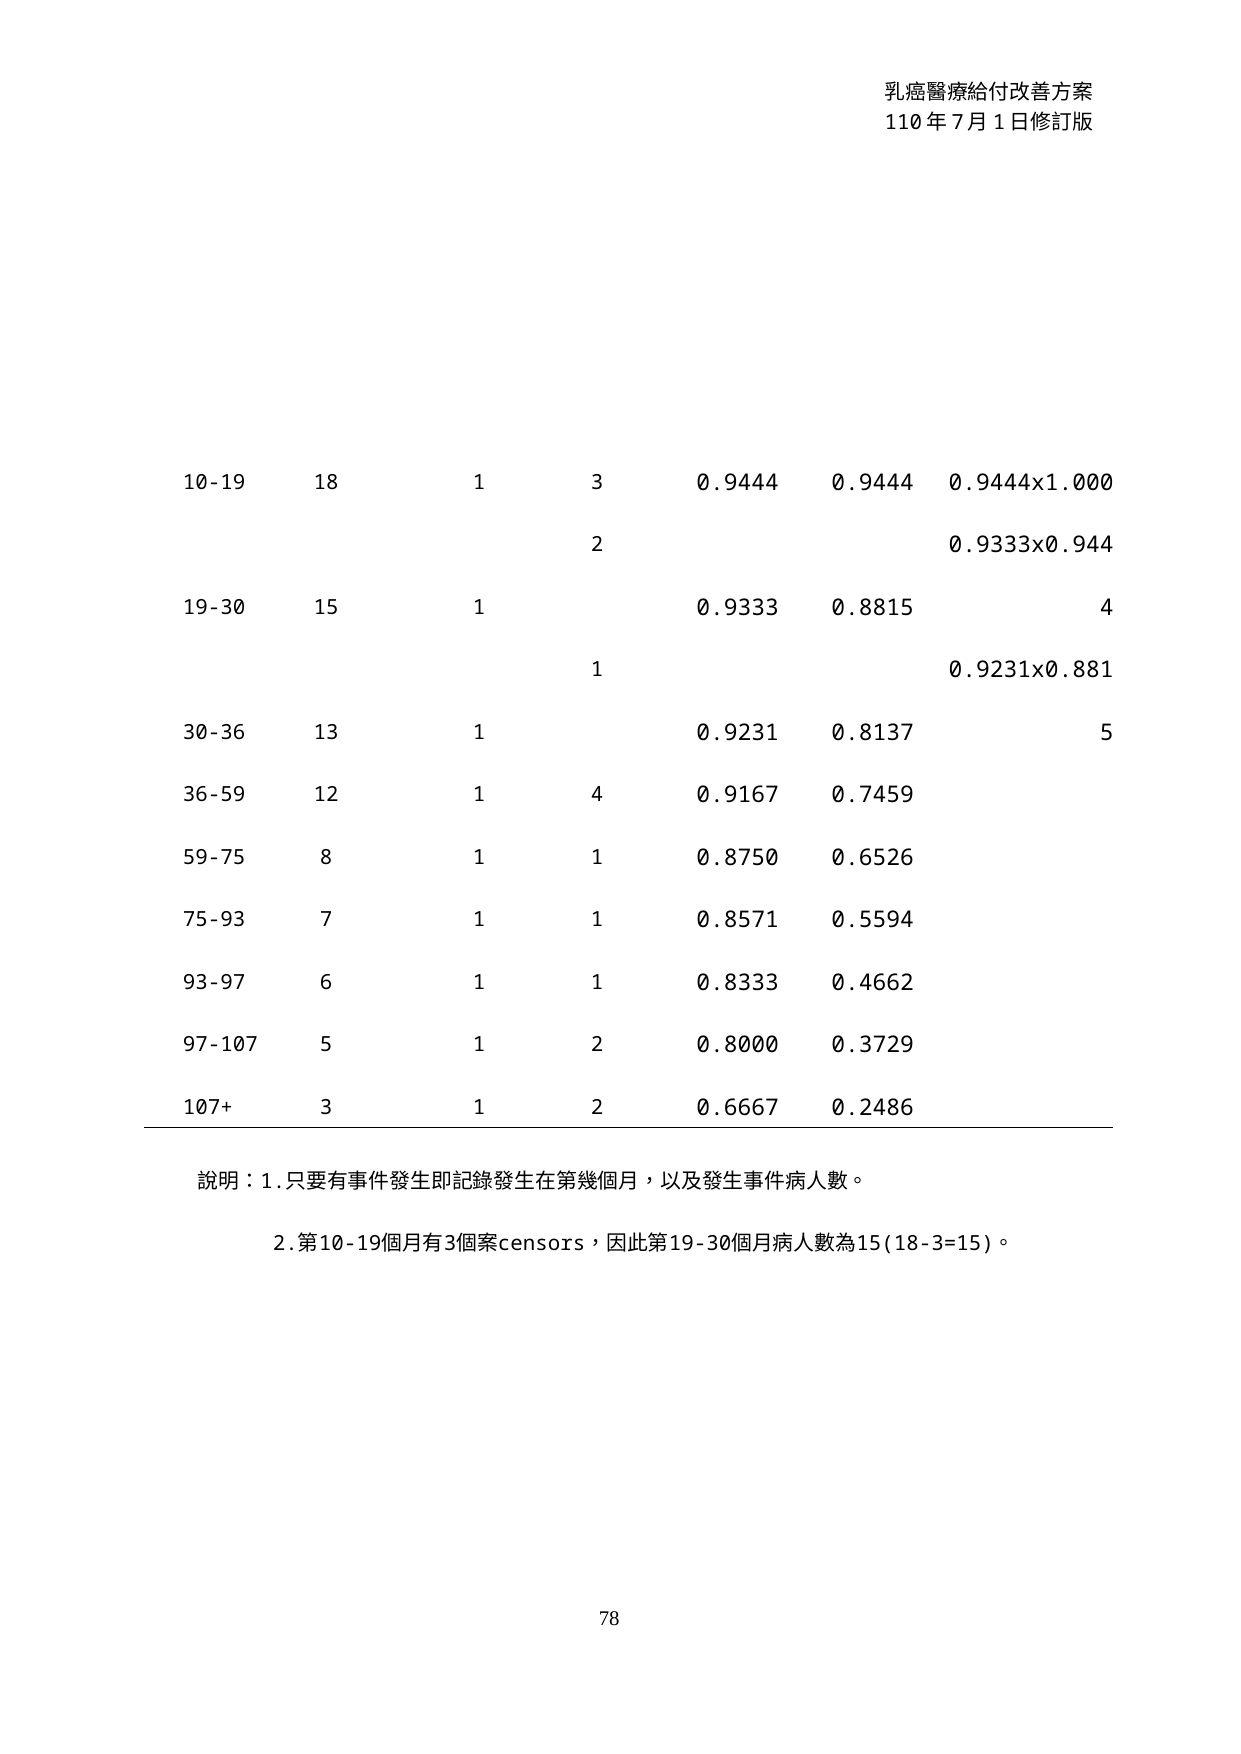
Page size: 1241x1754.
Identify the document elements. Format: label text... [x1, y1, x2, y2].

table_cell 1 [523, 815, 657, 877]
text 2.第10-19個月有3個案censors，因此第19-30個月病人數為15(18-3=15)。 [148, 1200, 1092, 1262]
table_cell 0.2486 [804, 1065, 927, 1127]
table_cell 0.8750 [657, 815, 804, 877]
table_cell 18 [267, 440, 372, 502]
table_cell 6 [267, 940, 372, 1002]
table_cell 0.9444 [657, 440, 804, 502]
table_cell 2 [523, 1002, 657, 1064]
table_cell 7 [267, 877, 372, 939]
table_cell 0.6667 [657, 1065, 804, 1127]
table_cell 0.9333x0.9444 [927, 502, 1113, 627]
table_cell [927, 752, 1113, 814]
table_cell 1 [372, 502, 523, 627]
table_cell 10-19 [144, 440, 267, 502]
table_cell 0.9231 [657, 627, 804, 752]
table_cell 2 [523, 1065, 657, 1127]
table_cell 0.6526 [804, 815, 927, 877]
table_cell 0.8815 [804, 502, 927, 627]
table_cell 0.8000 [657, 1002, 804, 1064]
table_cell 1 [523, 877, 657, 939]
table_cell 93-97 [144, 940, 267, 1002]
table_cell 1 [372, 877, 523, 939]
table_cell 0.7459 [804, 752, 927, 814]
table_cell [927, 815, 1113, 877]
table_cell 3 [523, 440, 657, 502]
table_cell 1 [372, 940, 523, 1002]
table_cell 0.9167 [657, 752, 804, 814]
table_cell 1 [372, 1002, 523, 1064]
table_cell 1 [523, 940, 657, 1002]
table_cell 0.4662 [804, 940, 927, 1002]
table_cell 1 [372, 752, 523, 814]
table_cell [927, 1002, 1113, 1064]
table_cell 0.5594 [804, 877, 927, 939]
table_cell 0.9444x1.000 [927, 440, 1113, 502]
table_cell 75-93 [144, 877, 267, 939]
table_cell 30-36 [144, 627, 267, 752]
table_cell 19-30 [144, 502, 267, 627]
table_cell [927, 877, 1113, 939]
table_cell 0.9231x0.8815 [927, 627, 1113, 752]
text 說明：1.只要有事件發生即記錄發生在第幾個月，以及發生事件病人數。 [198, 1137, 1092, 1200]
table_cell [927, 940, 1113, 1002]
table_cell 0.9333 [657, 502, 804, 627]
table_cell 0.8333 [657, 940, 804, 1002]
table_cell 1 [372, 627, 523, 752]
table_cell 1 [523, 627, 657, 752]
table_cell 0.8137 [804, 627, 927, 752]
table_cell 4 [523, 752, 657, 814]
table_cell 0.9444 [804, 440, 927, 502]
table_cell 12 [267, 752, 372, 814]
table_cell [927, 1065, 1113, 1127]
table_cell 1 [372, 1065, 523, 1127]
table_cell 8 [267, 815, 372, 877]
table_cell 0.8571 [657, 877, 804, 939]
table_cell 13 [267, 627, 372, 752]
table_cell 59-75 [144, 815, 267, 877]
table_cell 2 [523, 502, 657, 627]
table_cell 15 [267, 502, 372, 627]
table_cell 3 [267, 1065, 372, 1127]
table_cell 0.3729 [804, 1002, 927, 1064]
table_cell 107+ [144, 1065, 267, 1127]
table_cell 36-59 [144, 752, 267, 814]
table_cell 1 [372, 815, 523, 877]
table_cell 97-107 [144, 1002, 267, 1064]
table_cell 5 [267, 1002, 372, 1064]
table_cell 1 [372, 440, 523, 502]
